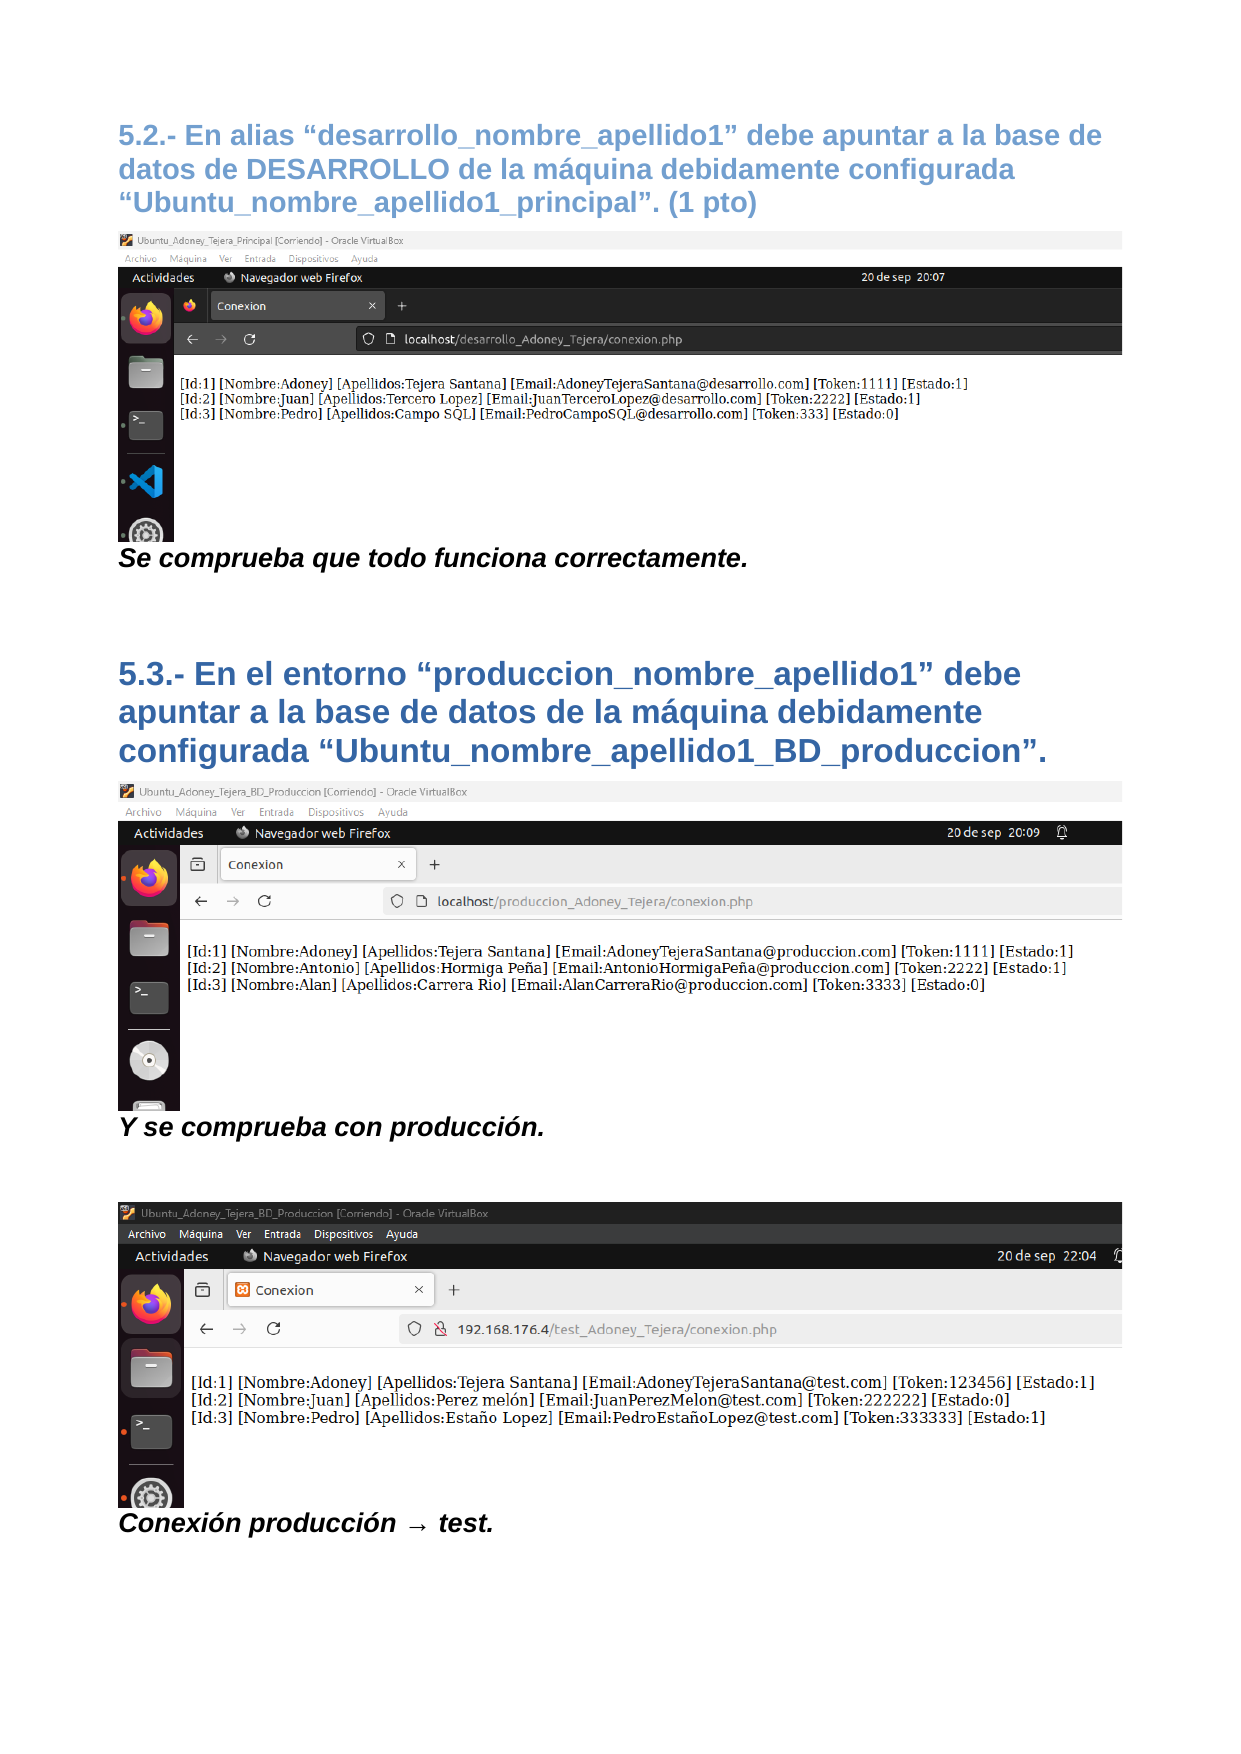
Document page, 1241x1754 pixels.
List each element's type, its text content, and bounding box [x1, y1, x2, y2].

subtitle Conexión producción → test. [118, 1508, 1122, 1538]
subtitle Se comprueba que todo funciona correctamente. [118, 542, 1122, 573]
picture [118, 781, 1123, 1111]
subtitle Y se comprueba con producción. [118, 1111, 1122, 1142]
picture [118, 231, 1123, 542]
subtitle 5.2.- En alias “desarrollo_nombre_apellido1” debe apuntar a la base de datos de DESARROLLO de la máquina debidamente configurada “Ubuntu_nombre_apellido1_principal”. (1 pto) [118, 118, 1122, 219]
subtitle 5.3.- En el entorno “produccion_nombre_apellido1” debe apuntar a la base de datos de la máquina debidamente configurada “Ubuntu_nombre_apellido1_BD_produccion”. [118, 654, 1122, 769]
picture [118, 1202, 1123, 1508]
